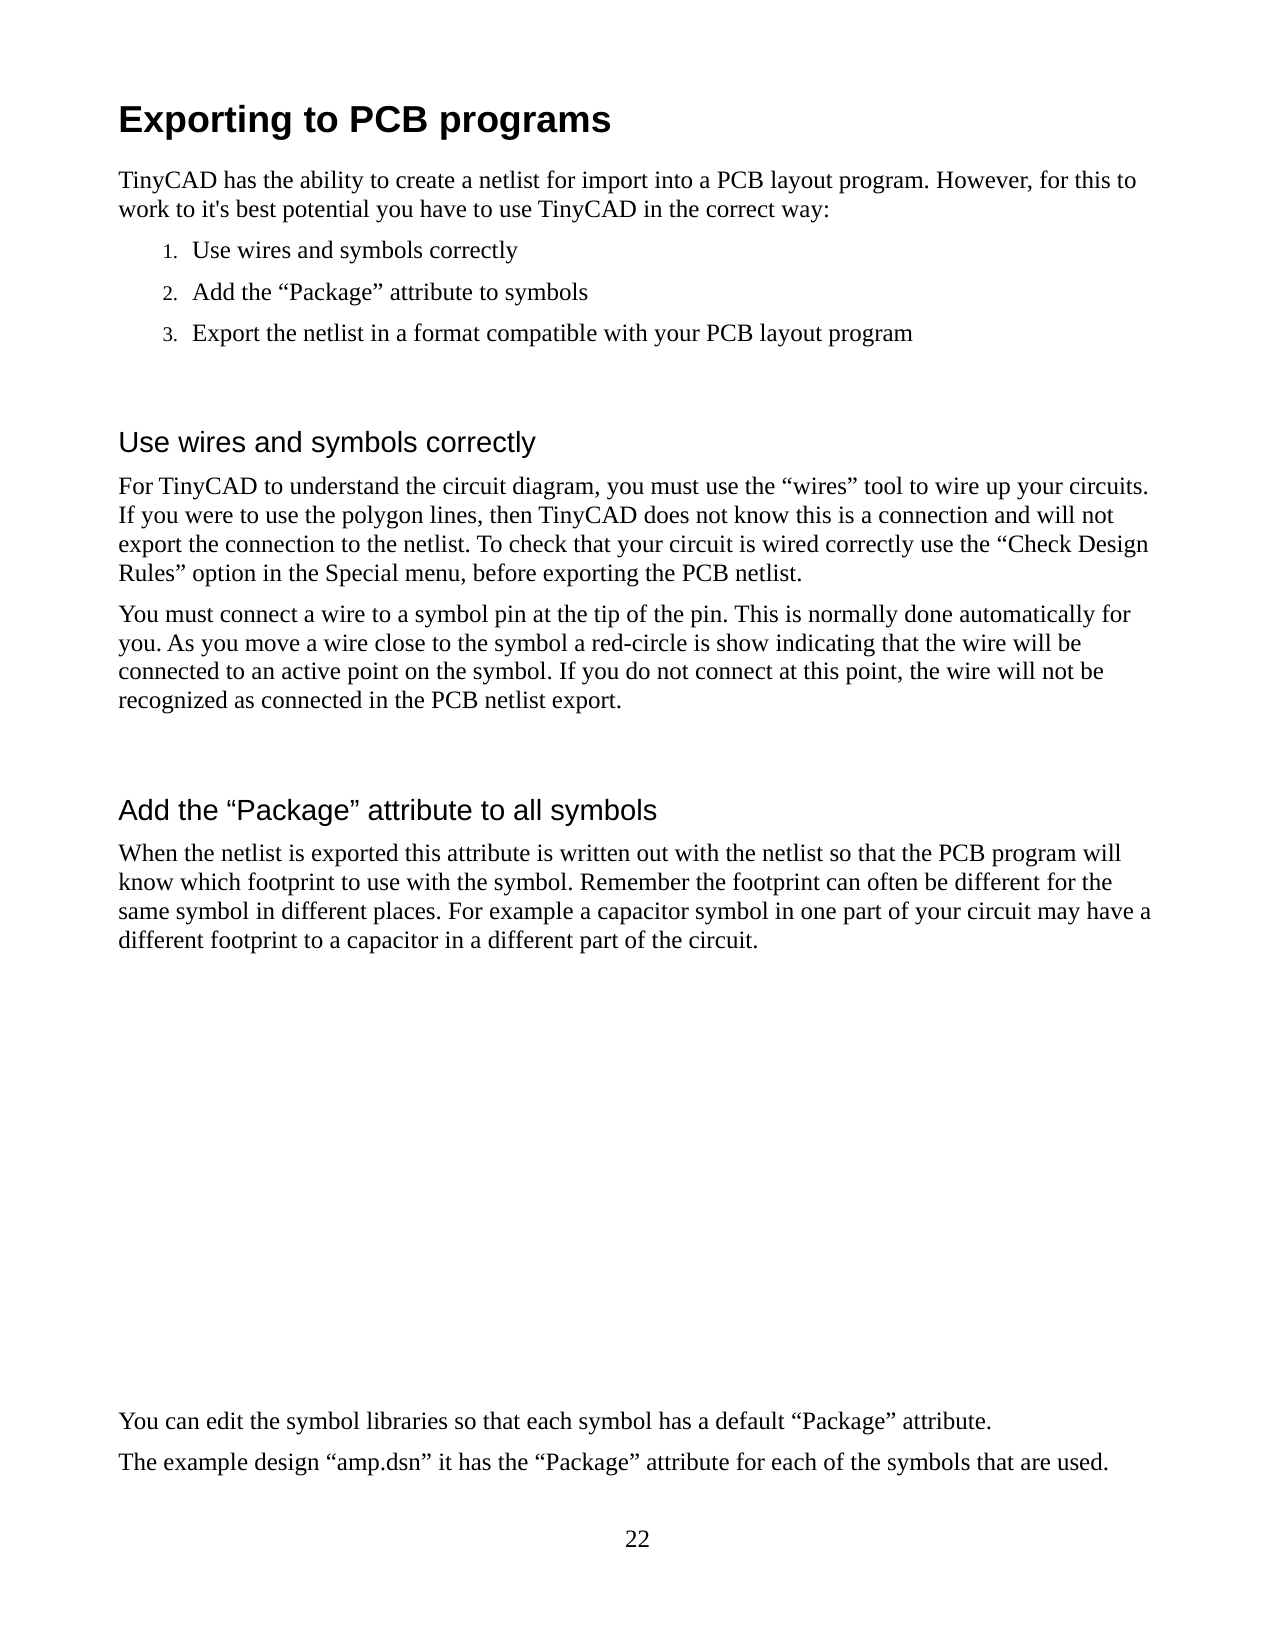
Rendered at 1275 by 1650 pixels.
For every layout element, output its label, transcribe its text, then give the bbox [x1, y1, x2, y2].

list Use wires and symbols correctly [162, 236, 1157, 264]
text Add the “Package” attribute to all symbols [118, 792, 1157, 826]
text For TinyCAD to understand the circuit diagram, you must use the “wires” tool to wire up your circuits. If you were to use the polygon lines, then TinyCAD does not know this is a connection and will not export the connection to the netlist. To check that your circuit is wired correctly use the “Check Design Rules” option in the Special menu, before exporting the PCB netlist. [118, 471, 1157, 586]
text You can edit the symbol libraries so that each symbol has a default “Package” attribute. [118, 966, 1157, 1434]
text The example design “amp.dsn” it has the “Package” attribute for each of the symbols that are used. [118, 1447, 1157, 1476]
text Exporting to PCB programs [118, 97, 1157, 141]
list Add the “Package” attribute to symbols [162, 277, 1157, 306]
text You must connect a wire to a symbol pin at the tip of the pin. This is normally done automatically for you. As you move a wire close to the symbol a red-circle is show indicating that the wire will be connected to an active point on the symbol. If you do not connect at this point, the wire will not be recognized as connected in the PCB netlist export. [118, 599, 1157, 714]
text Use wires and symbols correctly [118, 425, 1157, 459]
text When the netlist is exported this attribute is written out with the netlist so that the PCB program will know which footprint to use with the symbol. Remember the footprint can often be different for the same symbol in different places. For example a capacitor symbol in one part of your circuit may have a different footprint to a capacitor in a different part of the circuit. [118, 838, 1157, 953]
text TinyCAD has the ability to create a netlist for import into a PCB layout program. However, for this to work to it's best potential you have to use TinyCAD in the correct way: [118, 166, 1157, 223]
list Export the netlist in a format compatible with your PCB layout program [162, 318, 1157, 347]
